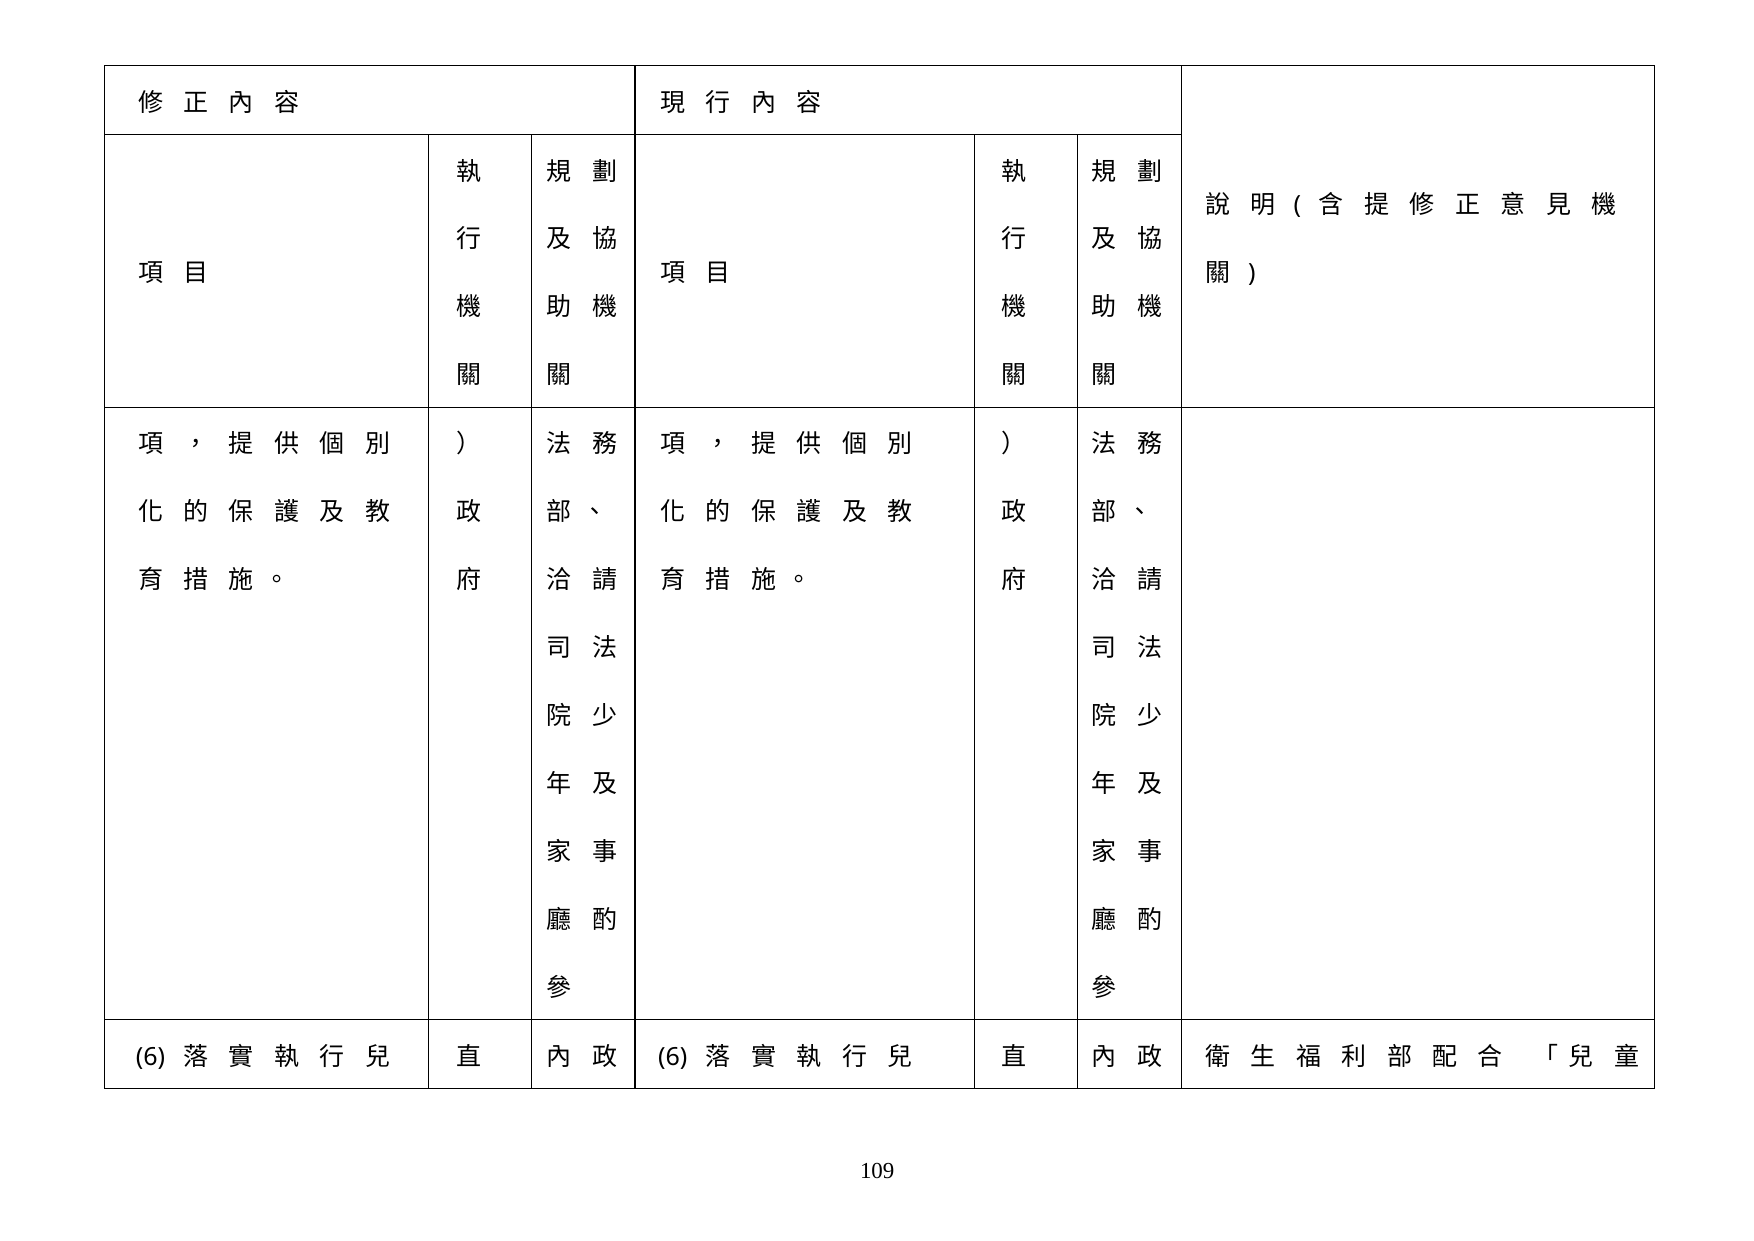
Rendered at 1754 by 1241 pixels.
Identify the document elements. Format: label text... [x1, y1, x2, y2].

table_header 修正內容 [105, 66, 634, 134]
table_cell 項目 [636, 135, 974, 407]
table_header 說明(含提修正意見機關) [1182, 66, 1654, 407]
table_cell 項，提供個別化的保護及教育措施。 [105, 408, 428, 1019]
table_cell 法務部、洽請司法院少年及家事廳酌參 [532, 408, 634, 1019]
table_cell 規劃及協助機關 [532, 135, 634, 407]
table_cell 項目 [105, 135, 428, 407]
table_cell 執行機關 [975, 135, 1077, 407]
table_cell [1182, 408, 1654, 1019]
table_cell 直 [429, 1020, 531, 1088]
table_cell ）政府 [975, 408, 1077, 1019]
table_cell 內政 [532, 1020, 634, 1088]
table_header 現行內容 [636, 66, 1181, 134]
table_cell ）政府 [429, 408, 531, 1019]
table_cell 執行機關 [429, 135, 531, 407]
table_cell 項，提供個別化的保護及教育措施。 [636, 408, 974, 1019]
table_cell 衛生福利部配合「兒童 [1182, 1020, 1654, 1088]
table_cell 內政 [1078, 1020, 1181, 1088]
table_cell 規劃及協助機關 [1078, 135, 1181, 407]
table_cell 法務部、洽請司法院少年及家事廳酌參 [1078, 408, 1181, 1019]
table_cell (6)落實執行兒 [636, 1020, 974, 1088]
table_cell (6)落實執行兒 [105, 1020, 428, 1088]
table_cell 直 [975, 1020, 1077, 1088]
